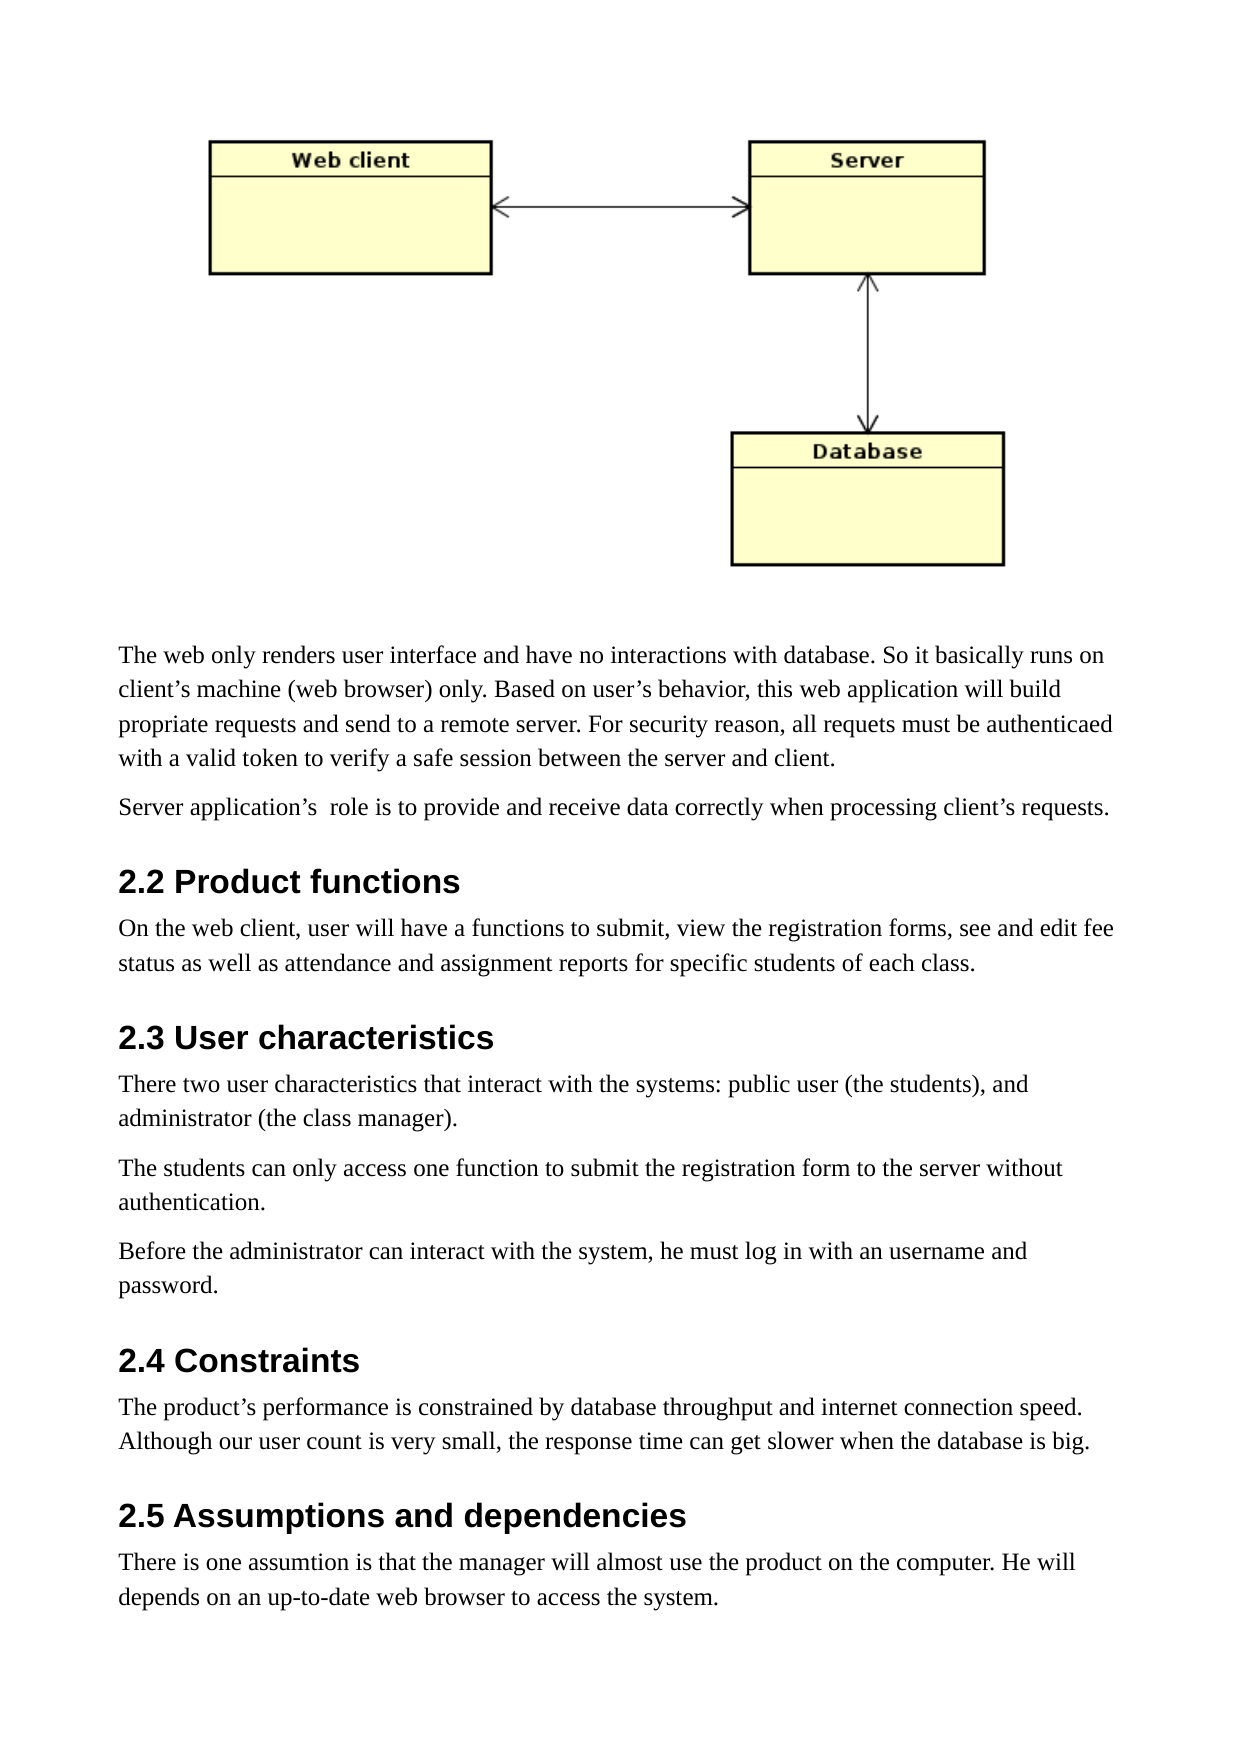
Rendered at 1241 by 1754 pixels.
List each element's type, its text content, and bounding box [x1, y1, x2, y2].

text There is one assumtion is that the manager will almost use the product on the computer. He will depends on an up-to-date web browser to access the system. [118, 1547, 1122, 1610]
subtitle 2.3 User characteristics [118, 1018, 1122, 1057]
text The students can only access one function to submit the registration form to the server without authentication. [118, 1153, 1122, 1216]
text There two user characteristics that interact with the systems: public user (the students), and administrator (the class manager). [118, 1069, 1122, 1132]
picture [188, 118, 1052, 586]
text On the web client, user will have a functions to submit, view the registration forms, see and edit fee status as well as attendance and assignment reports for specific students of each class. [118, 913, 1122, 977]
text The product’s performance is constrained by database throughput and internet connection speed. Although our user count is very small, the response time can get slower when the database is big. [118, 1392, 1122, 1455]
text Before the administrator can interact with the system, he must log in with an username and password. [118, 1236, 1122, 1299]
text The web only renders user interface and have no interactions with database. So it basically runs on client’s machine (web browser) only. Based on user’s behavior, this web application will build propriate requests and send to a remote server. For security reason, all requets must be authenticaed with a valid token to verify a safe session between the server and client. [118, 640, 1122, 772]
subtitle 2.5 Assumptions and dependencies [118, 1496, 1122, 1535]
subtitle 2.4 Constraints [118, 1341, 1122, 1379]
subtitle 2.2 Product functions [118, 862, 1122, 901]
text Server application’s role is to provide and receive data correctly when processing client’s requests. [118, 792, 1122, 821]
